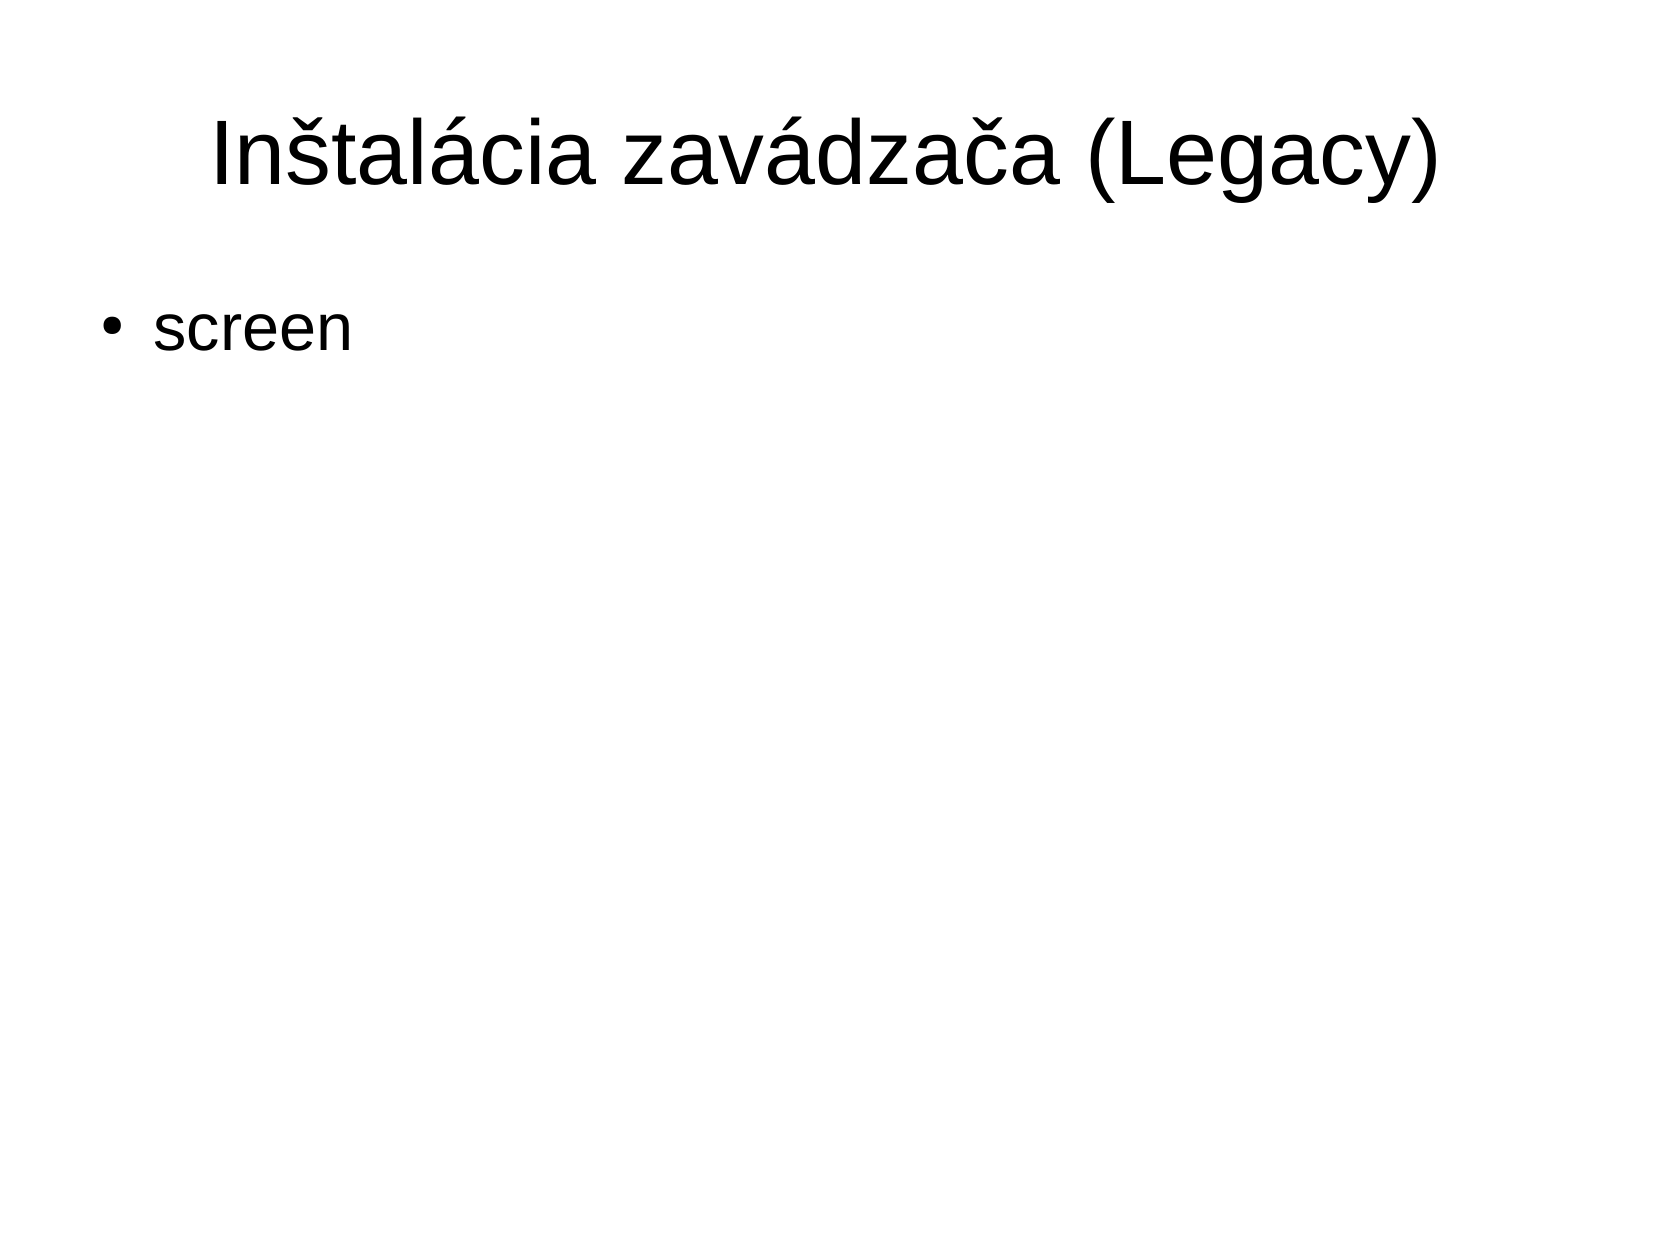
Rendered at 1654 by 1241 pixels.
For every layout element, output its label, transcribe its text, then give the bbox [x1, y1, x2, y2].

list screen [82, 290, 1571, 1010]
title Inštalácia zavádzača (Legacy) [82, 49, 1571, 257]
